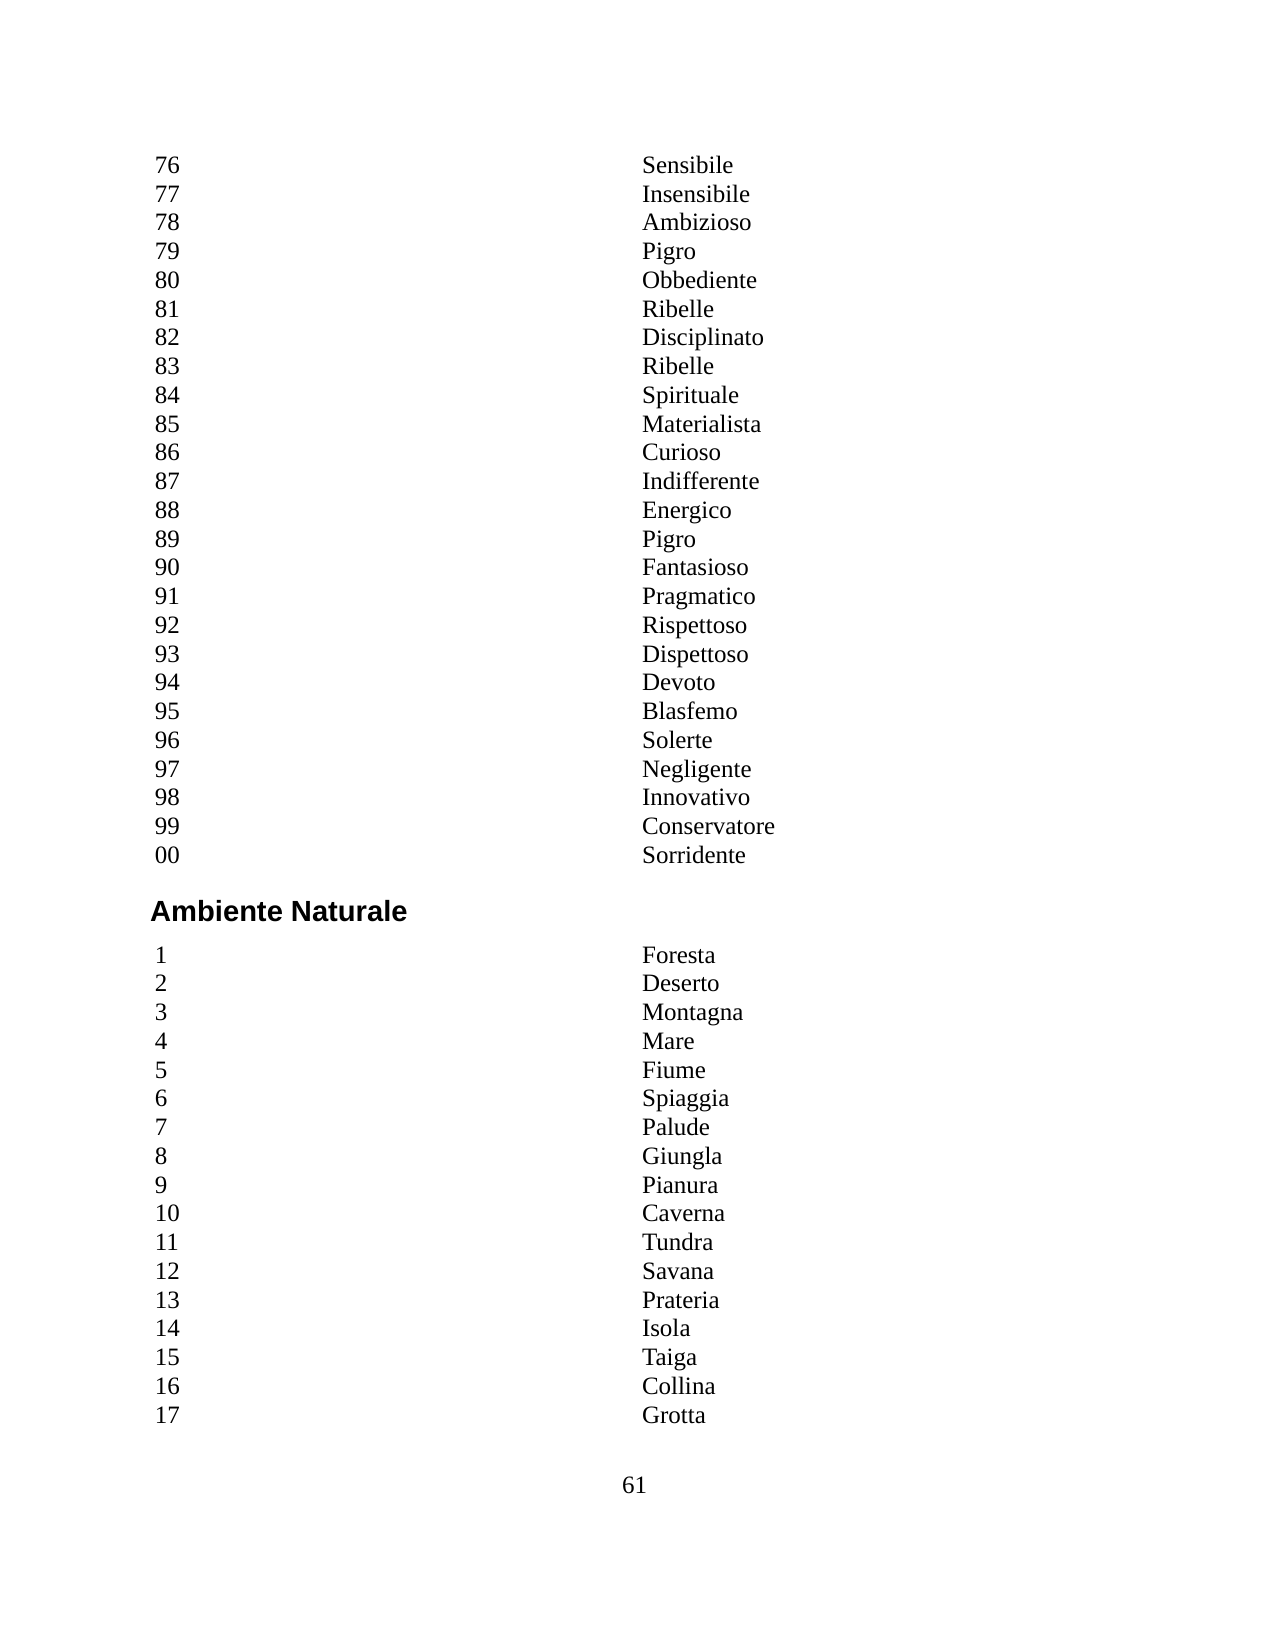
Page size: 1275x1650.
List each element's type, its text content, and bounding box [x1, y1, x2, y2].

table_cell Caverna [638, 1199, 1125, 1227]
table_cell 14 [150, 1314, 637, 1342]
table_cell Negligente [638, 754, 1125, 782]
table_cell Ribelle [638, 351, 1125, 380]
table_cell 87 [150, 466, 637, 495]
table_cell Energico [638, 495, 1125, 524]
table_cell Blasfemo [638, 696, 1125, 725]
table_cell Materialista [638, 409, 1125, 437]
table_cell Solerte [638, 725, 1125, 754]
table_cell Ambizioso [638, 208, 1125, 236]
table_cell Spirituale [638, 380, 1125, 409]
table_cell 15 [150, 1342, 637, 1371]
table_cell Fiume [638, 1055, 1125, 1083]
table_header 1 [150, 940, 637, 968]
table_cell 82 [150, 323, 637, 351]
table_cell 92 [150, 610, 637, 639]
table_cell Isola [638, 1314, 1125, 1342]
table_cell 5 [150, 1055, 637, 1083]
table_cell 97 [150, 754, 637, 782]
table_cell 78 [150, 208, 637, 236]
table_cell 12 [150, 1256, 637, 1285]
table_cell Palude [638, 1112, 1125, 1141]
table_cell 86 [150, 438, 637, 466]
table_cell Dispettoso [638, 639, 1125, 667]
table_cell 8 [150, 1141, 637, 1170]
table_cell 83 [150, 351, 637, 380]
table_cell 9 [150, 1170, 637, 1198]
table_cell 10 [150, 1199, 637, 1227]
table_cell Pianura [638, 1170, 1125, 1198]
table_cell Pragmatico [638, 581, 1125, 610]
table_cell Sensibile [638, 150, 1125, 179]
table_header Foresta [638, 940, 1125, 968]
table_cell Pigro [638, 236, 1125, 265]
table_cell Tundra [638, 1227, 1125, 1256]
table_cell 80 [150, 265, 637, 294]
table_cell Conservatore [638, 811, 1125, 840]
table_cell 7 [150, 1112, 637, 1141]
table_cell Disciplinato [638, 323, 1125, 351]
table_cell 85 [150, 409, 637, 437]
table_cell Taiga [638, 1342, 1125, 1371]
table_cell 77 [150, 179, 637, 207]
table_cell 99 [150, 811, 637, 840]
table_cell Collina [638, 1371, 1125, 1400]
table_cell Prateria [638, 1285, 1125, 1313]
table_cell 91 [150, 581, 637, 610]
table_cell 13 [150, 1285, 637, 1313]
table_cell 11 [150, 1227, 637, 1256]
table_cell 98 [150, 783, 637, 811]
table_cell Mare [638, 1026, 1125, 1055]
table_cell 6 [150, 1084, 637, 1112]
table_cell Spiaggia [638, 1084, 1125, 1112]
table_cell Innovativo [638, 783, 1125, 811]
table_cell 81 [150, 294, 637, 322]
table_cell 2 [150, 969, 637, 997]
table_cell Montagna [638, 997, 1125, 1026]
table_cell Sorridente [638, 840, 1125, 869]
table_cell Savana [638, 1256, 1125, 1285]
table_cell 00 [150, 840, 637, 869]
table_cell 88 [150, 495, 637, 524]
table_cell Grotta [638, 1400, 1125, 1428]
table_cell 76 [150, 150, 637, 179]
table_cell 79 [150, 236, 637, 265]
table_cell 95 [150, 696, 637, 725]
table_cell Giungla [638, 1141, 1125, 1170]
subtitle Ambiente Naturale [150, 894, 1125, 927]
table_cell 16 [150, 1371, 637, 1400]
table_cell 90 [150, 553, 637, 581]
table_cell Fantasioso [638, 553, 1125, 581]
table_cell 4 [150, 1026, 637, 1055]
table_cell 94 [150, 668, 637, 696]
table_cell Insensibile [638, 179, 1125, 207]
table_cell 93 [150, 639, 637, 667]
table_cell Curioso [638, 438, 1125, 466]
table_cell 17 [150, 1400, 637, 1428]
table_cell Pigro [638, 524, 1125, 552]
table_cell Deserto [638, 969, 1125, 997]
table_cell 84 [150, 380, 637, 409]
table_cell 3 [150, 997, 637, 1026]
table_cell 96 [150, 725, 637, 754]
table_cell Devoto [638, 668, 1125, 696]
table_cell Obbediente [638, 265, 1125, 294]
table_cell Ribelle [638, 294, 1125, 322]
table_cell Indifferente [638, 466, 1125, 495]
table_cell 89 [150, 524, 637, 552]
table_cell Rispettoso [638, 610, 1125, 639]
